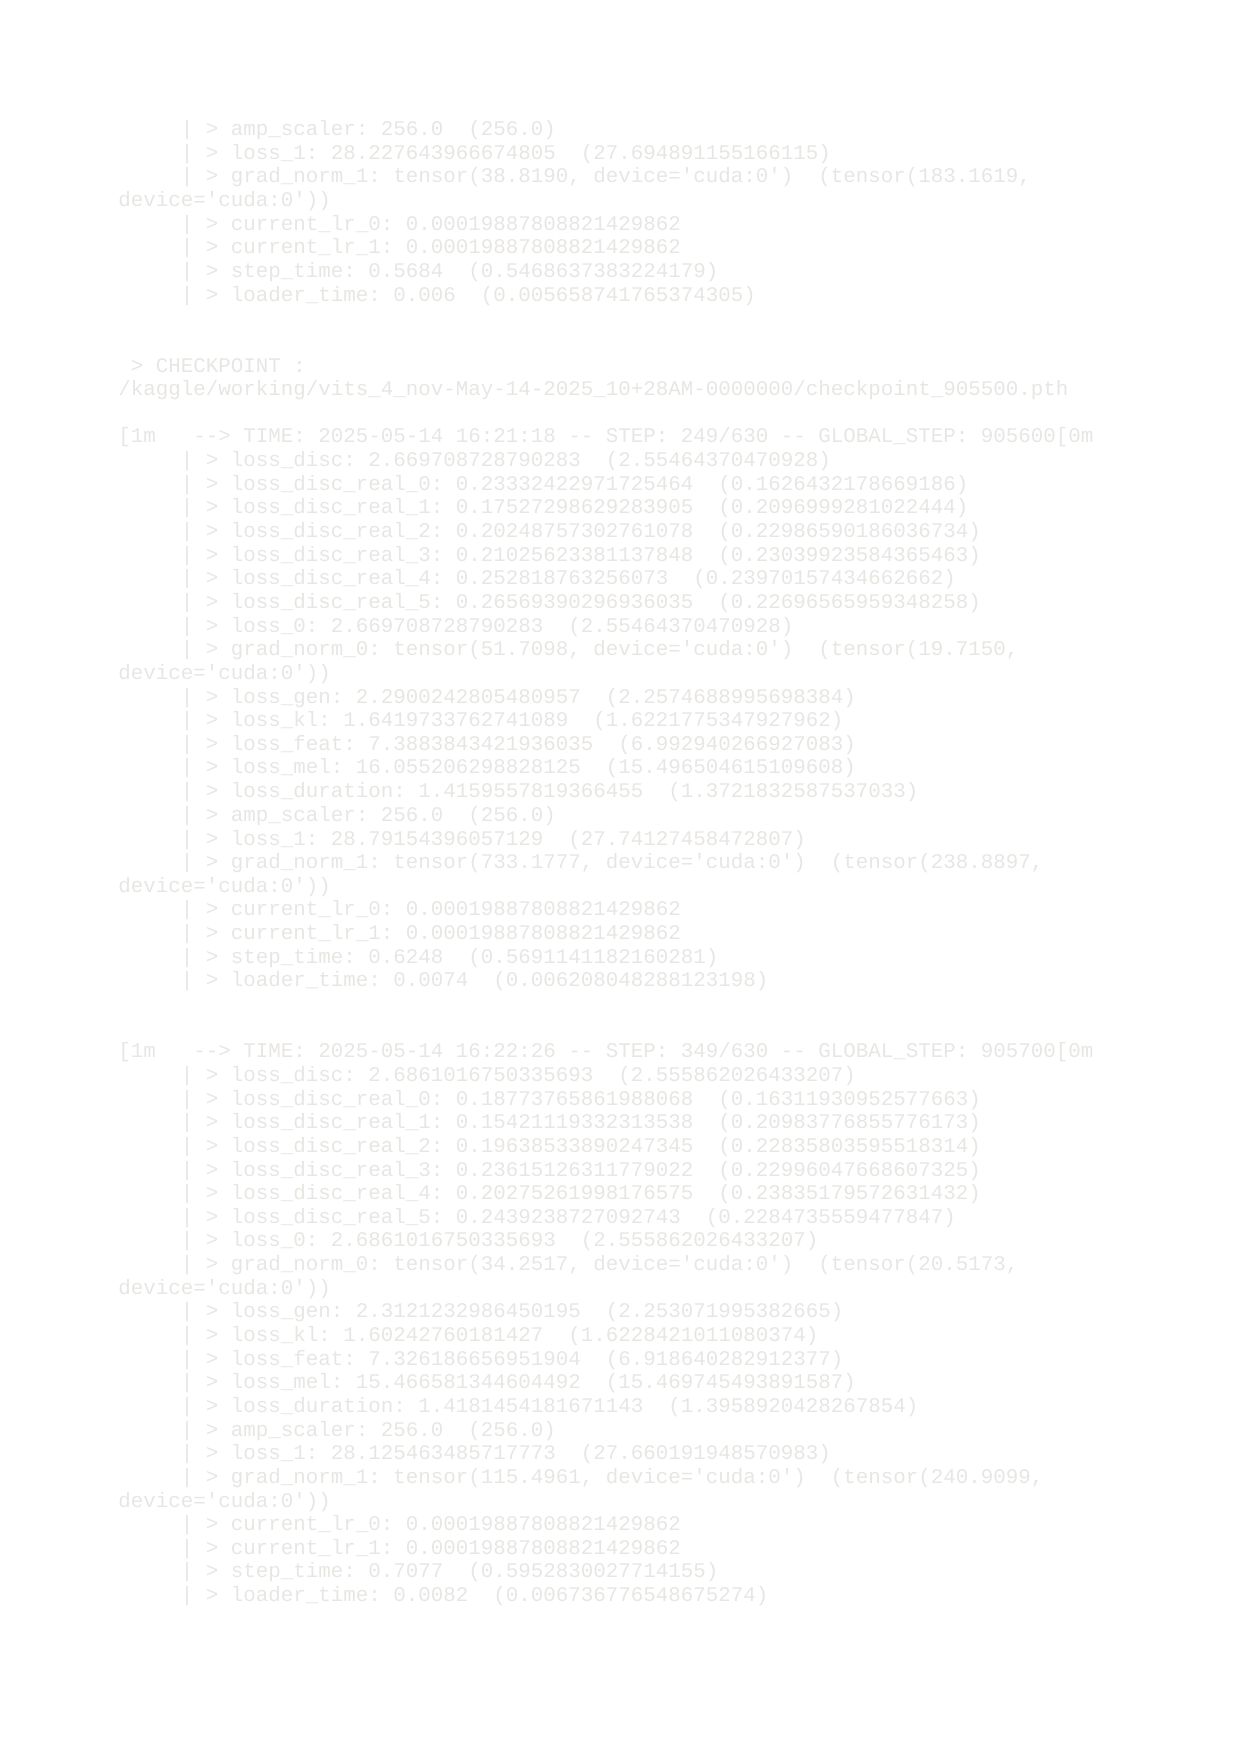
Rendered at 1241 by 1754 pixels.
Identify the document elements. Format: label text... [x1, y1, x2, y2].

text | > loss_disc_real_0: 0.23332422971725464 (0.1626432178669186) [118, 473, 1122, 496]
text | > loss_disc: 2.669708728790283 (2.55464370470928) [118, 449, 1122, 473]
text | > loss_feat: 7.326186656951904 (6.918640282912377) [118, 1348, 1122, 1371]
text | > loss_1: 28.227643966674805 (27.694891155166115) [118, 142, 1122, 165]
text | > current_lr_0: 0.00019887808821429862 [118, 213, 1122, 236]
text | > loss_disc_real_1: 0.15421119332313538 (0.20983776855776173) [118, 1111, 1122, 1135]
text | > loss_disc_real_2: 0.19638533890247345 (0.22835803595518314) [118, 1135, 1122, 1158]
text | > loss_kl: 1.6419733762741089 (1.6221775347927962) [118, 709, 1122, 733]
text | > step_time: 0.6248 (0.5691141182160281) [118, 946, 1122, 969]
text [1m --> TIME: 2025-05-14 16:22:26 -- STEP: 349/630 -- GLOBAL_STEP: 905700[0m [118, 1040, 1122, 1064]
text | > current_lr_0: 0.00019887808821429862 [118, 898, 1122, 922]
text | > amp_scaler: 256.0 (256.0) [118, 118, 1122, 142]
text | > loss_1: 28.125463485717773 (27.660191948570983) [118, 1442, 1122, 1466]
text | > loss_disc_real_0: 0.18773765861988068 (0.16311930952577663) [118, 1088, 1122, 1111]
text | > loader_time: 0.0074 (0.006208048288123198) [118, 969, 1122, 993]
text | > amp_scaler: 256.0 (256.0) [118, 1419, 1122, 1442]
text | > loss_disc_real_1: 0.17527298629283905 (0.2096999281022444) [118, 496, 1122, 520]
text | > loss_feat: 7.3883843421936035 (6.992940266927083) [118, 733, 1122, 757]
text | > current_lr_0: 0.00019887808821429862 [118, 1513, 1122, 1537]
text | > loss_duration: 1.4159557819366455 (1.3721832587537033) [118, 780, 1122, 804]
text | > current_lr_1: 0.00019887808821429862 [118, 1537, 1122, 1561]
text | > loss_gen: 2.3121232986450195 (2.253071995382665) [118, 1300, 1122, 1324]
text | > loss_disc_real_3: 0.23615126311779022 (0.22996047668607325) [118, 1158, 1122, 1182]
text | > grad_norm_1: tensor(733.1777, device='cuda:0') (tensor(238.8897, device='cuda:0')) [118, 851, 1122, 898]
text | > amp_scaler: 256.0 (256.0) [118, 804, 1122, 827]
text | > loss_gen: 2.2900242805480957 (2.2574688995698384) [118, 686, 1122, 709]
text | > loss_disc_real_5: 0.2439238727092743 (0.2284735559477847) [118, 1206, 1122, 1229]
text [1m --> TIME: 2025-05-14 16:21:18 -- STEP: 249/630 -- GLOBAL_STEP: 905600[0m [118, 426, 1122, 449]
text | > loss_disc_real_5: 0.26569390296936035 (0.22696565959348258) [118, 591, 1122, 615]
text | > current_lr_1: 0.00019887808821429862 [118, 236, 1122, 260]
text | > loss_mel: 16.055206298828125 (15.496504615109608) [118, 757, 1122, 780]
text | > loss_disc_real_3: 0.21025623381137848 (0.23039923584365463) [118, 544, 1122, 567]
text | > loader_time: 0.006 (0.005658741765374305) [118, 284, 1122, 307]
text | > loss_disc_real_4: 0.252818763256073 (0.23970157434662662) [118, 567, 1122, 591]
text | > loader_time: 0.0082 (0.006736776548675274) [118, 1584, 1122, 1608]
text | > loss_kl: 1.60242760181427 (1.6228421011080374) [118, 1324, 1122, 1348]
text | > step_time: 0.5684 (0.5468637383224179) [118, 260, 1122, 284]
text | > loss_0: 2.669708728790283 (2.55464370470928) [118, 615, 1122, 638]
text | > loss_disc: 2.6861016750335693 (2.555862026433207) [118, 1064, 1122, 1088]
text | > loss_mel: 15.466581344604492 (15.469745493891587) [118, 1371, 1122, 1395]
text | > loss_disc_real_4: 0.20275261998176575 (0.23835179572631432) [118, 1182, 1122, 1206]
text | > grad_norm_1: tensor(115.4961, device='cuda:0') (tensor(240.9099, device='cuda:0')) [118, 1466, 1122, 1513]
text | > loss_1: 28.79154396057129 (27.74127458472807) [118, 827, 1122, 851]
text | > loss_duration: 1.4181454181671143 (1.3958920428267854) [118, 1395, 1122, 1419]
text | > grad_norm_1: tensor(38.8190, device='cuda:0') (tensor(183.1619, device='cuda:0')) [118, 165, 1122, 213]
text > CHECKPOINT : /kaggle/working/vits_4_nov-May-14-2025_10+28AM-0000000/checkpoint_905500.pth [118, 354, 1122, 402]
text | > step_time: 0.7077 (0.5952830027714155) [118, 1561, 1122, 1584]
text | > grad_norm_0: tensor(34.2517, device='cuda:0') (tensor(20.5173, device='cuda:0')) [118, 1253, 1122, 1300]
text | > current_lr_1: 0.00019887808821429862 [118, 922, 1122, 946]
text | > loss_0: 2.6861016750335693 (2.555862026433207) [118, 1229, 1122, 1253]
text | > grad_norm_0: tensor(51.7098, device='cuda:0') (tensor(19.7150, device='cuda:0')) [118, 638, 1122, 686]
text | > loss_disc_real_2: 0.20248757302761078 (0.22986590186036734) [118, 520, 1122, 544]
